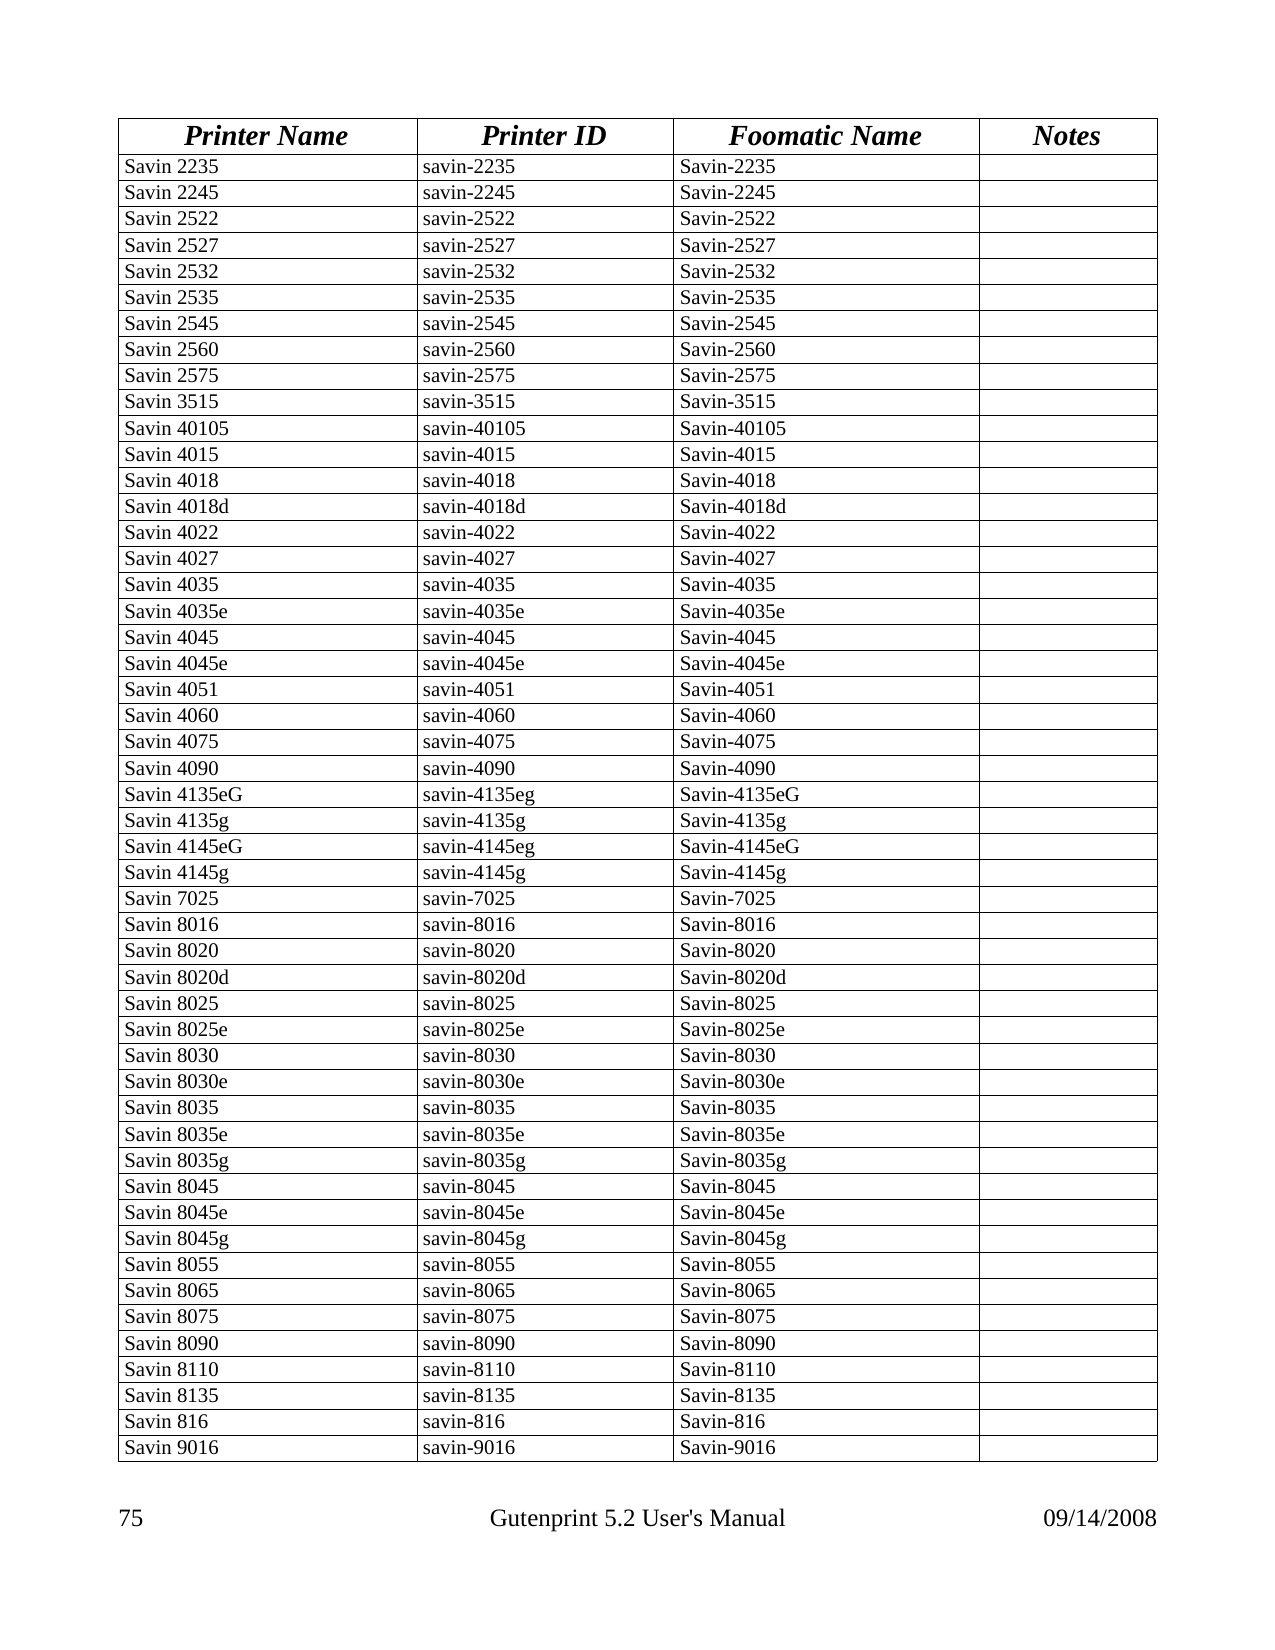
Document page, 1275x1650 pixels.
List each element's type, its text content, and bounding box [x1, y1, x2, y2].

table_cell [980, 887, 1157, 912]
table_cell Savin-4027 [674, 547, 979, 572]
table_cell savin-4045e [418, 651, 673, 676]
table_cell [980, 1017, 1157, 1042]
table_cell Savin-8045 [674, 1174, 979, 1199]
table_cell Savin-9016 [674, 1436, 979, 1461]
table_cell [980, 390, 1157, 415]
table_cell Savin 2545 [119, 311, 417, 336]
table_cell Savin-4090 [674, 756, 979, 781]
table_cell [980, 521, 1157, 546]
table_cell savin-4022 [418, 521, 673, 546]
table_cell Savin 7025 [119, 887, 417, 912]
table_cell Savin 8030e [119, 1070, 417, 1095]
table_cell Savin-4015 [674, 442, 979, 467]
table_cell savin-4135eg [418, 782, 673, 807]
table_cell savin-8090 [418, 1331, 673, 1356]
table_cell [980, 965, 1157, 990]
table_cell Savin 4035 [119, 573, 417, 598]
table_cell Savin-816 [674, 1410, 979, 1434]
table_cell [980, 1226, 1157, 1252]
table_cell [980, 442, 1157, 467]
table_cell [980, 337, 1157, 363]
table_cell Savin-8035g [674, 1148, 979, 1173]
table_cell Savin 8045g [119, 1226, 417, 1252]
table_cell savin-4060 [418, 704, 673, 729]
table_cell Savin-2532 [674, 259, 979, 284]
table_cell Savin 2532 [119, 259, 417, 284]
table_cell Savin-4018d [674, 494, 979, 519]
table_cell savin-4090 [418, 756, 673, 781]
table_cell savin-2535 [418, 285, 673, 310]
table_cell [980, 285, 1157, 310]
table_cell [980, 756, 1157, 781]
table_cell savin-8030 [418, 1044, 673, 1068]
table_cell Savin 8025e [119, 1017, 417, 1042]
table_cell savin-4145g [418, 860, 673, 886]
table_cell Savin 4135g [119, 808, 417, 833]
table_cell [980, 625, 1157, 650]
table_cell savin-2245 [418, 181, 673, 206]
table_cell Savin-4051 [674, 677, 979, 702]
table_cell [980, 1279, 1157, 1304]
table_cell Savin-4145g [674, 860, 979, 886]
table_cell [980, 1410, 1157, 1434]
table_cell savin-8030e [418, 1070, 673, 1095]
table_cell Savin-7025 [674, 887, 979, 912]
table_cell Savin-8065 [674, 1279, 979, 1304]
table_cell Savin-2522 [674, 207, 979, 232]
table_cell [980, 1070, 1157, 1095]
table_cell Savin 8025 [119, 991, 417, 1016]
table_cell savin-8025e [418, 1017, 673, 1042]
table_cell Savin-4075 [674, 730, 979, 755]
table_cell savin-9016 [418, 1436, 673, 1461]
table_cell Savin 2560 [119, 337, 417, 363]
table_cell Savin 4145g [119, 860, 417, 886]
table_cell Savin 8020d [119, 965, 417, 990]
table_cell savin-40105 [418, 416, 673, 441]
table_cell Savin 4145eG [119, 834, 417, 859]
table_cell Savin-8045e [674, 1200, 979, 1225]
table_cell Savin-4060 [674, 704, 979, 729]
table_cell savin-4051 [418, 677, 673, 702]
table_cell savin-8055 [418, 1253, 673, 1278]
table_cell Savin 8035 [119, 1096, 417, 1121]
table_cell Savin 8075 [119, 1305, 417, 1330]
table_cell [980, 155, 1157, 179]
table_cell [980, 1383, 1157, 1408]
table_cell Savin 4018d [119, 494, 417, 519]
table_cell [980, 1174, 1157, 1199]
table_cell Savin 8055 [119, 1253, 417, 1278]
table_cell savin-8035e [418, 1122, 673, 1147]
table_cell Savin 8135 [119, 1383, 417, 1408]
table_cell Savin-4045e [674, 651, 979, 676]
table_cell Savin 4015 [119, 442, 417, 467]
table_cell Savin 2535 [119, 285, 417, 310]
table_cell Savin 4135eG [119, 782, 417, 807]
table_cell Savin 4035e [119, 599, 417, 624]
table_cell Savin-8110 [674, 1357, 979, 1382]
table_cell [980, 1122, 1157, 1147]
table_cell Savin-3515 [674, 390, 979, 415]
table_cell [980, 1200, 1157, 1225]
table_cell Savin-2535 [674, 285, 979, 310]
table_cell savin-8045e [418, 1200, 673, 1225]
table_cell Savin-8020 [674, 939, 979, 964]
table_cell savin-2532 [418, 259, 673, 284]
table_cell Savin-2560 [674, 337, 979, 363]
table_cell [980, 207, 1157, 232]
table_cell savin-8016 [418, 913, 673, 938]
table_cell Savin 8065 [119, 1279, 417, 1304]
table_cell Savin-4035e [674, 599, 979, 624]
table_cell Savin 4022 [119, 521, 417, 546]
table_cell savin-8110 [418, 1357, 673, 1382]
table_cell [980, 1357, 1157, 1382]
table_cell Savin 8030 [119, 1044, 417, 1068]
table_cell Savin-8020d [674, 965, 979, 990]
table_cell Savin-2545 [674, 311, 979, 336]
table_cell savin-2522 [418, 207, 673, 232]
table_cell [980, 311, 1157, 336]
table_cell Savin 4018 [119, 468, 417, 493]
table_cell savin-8035 [418, 1096, 673, 1121]
table_cell savin-7025 [418, 887, 673, 912]
table_cell [980, 494, 1157, 519]
table_cell Savin 4090 [119, 756, 417, 781]
table_cell [980, 416, 1157, 441]
table_cell [980, 939, 1157, 964]
table_cell [980, 651, 1157, 676]
table_cell [980, 782, 1157, 807]
table_cell savin-8135 [418, 1383, 673, 1408]
table_cell Savin 8035e [119, 1122, 417, 1147]
table_cell Savin-8025 [674, 991, 979, 1016]
table_cell [980, 1096, 1157, 1121]
table_cell [980, 573, 1157, 598]
table_cell Savin 816 [119, 1410, 417, 1434]
table_cell Savin 4027 [119, 547, 417, 572]
table_cell Savin-2235 [674, 155, 979, 179]
table_cell savin-8045 [418, 1174, 673, 1199]
table_cell [980, 730, 1157, 755]
table_cell Savin-8090 [674, 1331, 979, 1356]
table_cell Savin-40105 [674, 416, 979, 441]
table_cell Savin 8110 [119, 1357, 417, 1382]
table_cell Savin-2575 [674, 364, 979, 389]
table_cell Savin 9016 [119, 1436, 417, 1461]
table_header Foomatic Name [674, 119, 979, 153]
table_cell Savin 40105 [119, 416, 417, 441]
table_cell Savin 8045e [119, 1200, 417, 1225]
table_cell savin-4018d [418, 494, 673, 519]
table_cell savin-4135g [418, 808, 673, 833]
table_cell savin-8020d [418, 965, 673, 990]
table_cell Savin-2245 [674, 181, 979, 206]
table_cell Savin-8075 [674, 1305, 979, 1330]
table_cell Savin 4045 [119, 625, 417, 650]
table_header Printer Name [119, 119, 417, 153]
table_cell Savin 2527 [119, 233, 417, 258]
table_cell savin-4145eg [418, 834, 673, 859]
table_cell [980, 913, 1157, 938]
table_cell savin-2235 [418, 155, 673, 179]
table_cell [980, 834, 1157, 859]
table_cell Savin-4022 [674, 521, 979, 546]
table_cell savin-2560 [418, 337, 673, 363]
table_cell savin-4045 [418, 625, 673, 650]
table_cell savin-2527 [418, 233, 673, 258]
table_cell [980, 233, 1157, 258]
table_cell [980, 1331, 1157, 1356]
table_cell savin-816 [418, 1410, 673, 1434]
table_cell Savin-8035 [674, 1096, 979, 1121]
table_cell [980, 599, 1157, 624]
table_cell Savin-4018 [674, 468, 979, 493]
table_cell Savin 2235 [119, 155, 417, 179]
table_cell Savin 4060 [119, 704, 417, 729]
table_cell Savin 3515 [119, 390, 417, 415]
table_cell [980, 468, 1157, 493]
table_cell [980, 547, 1157, 572]
table_cell [980, 1148, 1157, 1173]
table_cell savin-8045g [418, 1226, 673, 1252]
table_cell Savin-4145eG [674, 834, 979, 859]
table_cell [980, 704, 1157, 729]
table_cell [980, 991, 1157, 1016]
table_cell savin-8075 [418, 1305, 673, 1330]
table_cell Savin 8035g [119, 1148, 417, 1173]
table_cell savin-4075 [418, 730, 673, 755]
table_cell Savin 2522 [119, 207, 417, 232]
table_cell [980, 181, 1157, 206]
table_cell Savin-4135eG [674, 782, 979, 807]
table_cell [980, 860, 1157, 886]
table_cell Savin-8045g [674, 1226, 979, 1252]
table_cell Savin-8035e [674, 1122, 979, 1147]
table_cell Savin 8090 [119, 1331, 417, 1356]
table_cell savin-2545 [418, 311, 673, 336]
table_cell savin-8035g [418, 1148, 673, 1173]
table_cell savin-8020 [418, 939, 673, 964]
table_cell savin-2575 [418, 364, 673, 389]
table_cell [980, 1253, 1157, 1278]
table_cell Savin-8030 [674, 1044, 979, 1068]
table_cell [980, 259, 1157, 284]
table_cell Savin-8025e [674, 1017, 979, 1042]
table_cell Savin 8016 [119, 913, 417, 938]
table_cell Savin 8020 [119, 939, 417, 964]
table_header Notes [980, 119, 1157, 153]
table_cell Savin 8045 [119, 1174, 417, 1199]
table_cell Savin-4045 [674, 625, 979, 650]
table_cell savin-4018 [418, 468, 673, 493]
table_cell Savin 4075 [119, 730, 417, 755]
table_cell Savin-8030e [674, 1070, 979, 1095]
table_cell [980, 1436, 1157, 1461]
table_cell savin-8025 [418, 991, 673, 1016]
table_cell [980, 1305, 1157, 1330]
table_cell Savin-8055 [674, 1253, 979, 1278]
table_cell savin-3515 [418, 390, 673, 415]
table_cell [980, 677, 1157, 702]
table_cell Savin-4035 [674, 573, 979, 598]
table_cell Savin 2575 [119, 364, 417, 389]
table_cell Savin-4135g [674, 808, 979, 833]
table_cell [980, 808, 1157, 833]
table_cell [980, 1044, 1157, 1068]
table_header Printer ID [418, 119, 673, 153]
table_cell Savin-8135 [674, 1383, 979, 1408]
table_cell savin-8065 [418, 1279, 673, 1304]
table_cell Savin-8016 [674, 913, 979, 938]
table_cell savin-4035 [418, 573, 673, 598]
table_cell savin-4027 [418, 547, 673, 572]
table_cell [980, 364, 1157, 389]
table_cell savin-4035e [418, 599, 673, 624]
table_cell savin-4015 [418, 442, 673, 467]
table_cell Savin-2527 [674, 233, 979, 258]
table_cell Savin 4051 [119, 677, 417, 702]
table_cell Savin 4045e [119, 651, 417, 676]
table_cell Savin 2245 [119, 181, 417, 206]
